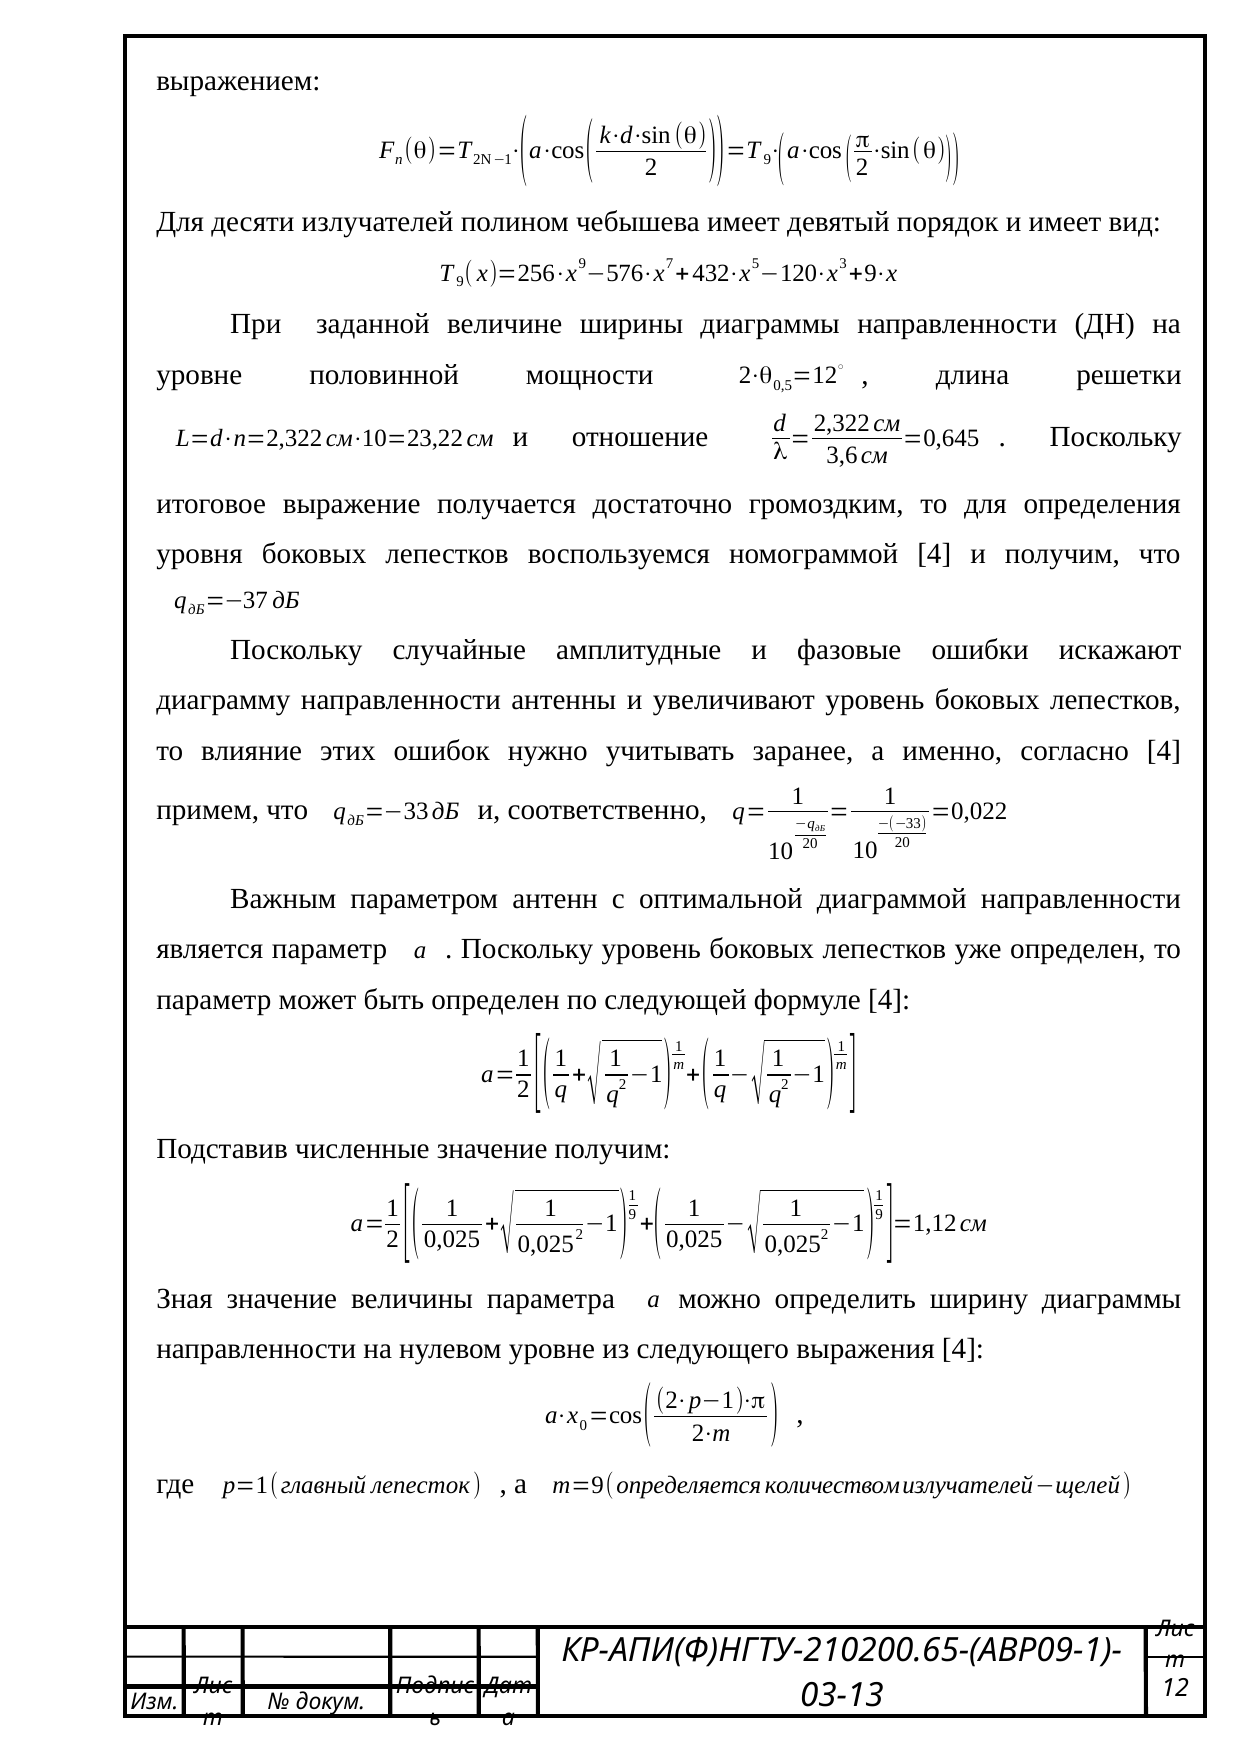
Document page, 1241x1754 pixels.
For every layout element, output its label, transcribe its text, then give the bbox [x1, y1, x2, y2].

text Важным параметром антенн с оптимальной диаграммой направленности является параметр . Поскольку уровень боковых лепестков уже определен, то параметр может быть определен по следующей формуле [4]: [156, 881, 1182, 1016]
text Зная значение величины параметра можно определить ширину диаграммы направленности на нулевом уровне из следующего выражения [4]: [156, 1281, 1182, 1365]
text При заданной величине ширины диаграммы направленности (ДН) на уровне половинной мощности , длина решетки и отношение . Поскольку итоговое выражение получается достаточно громоздким, то для определения уровня боковых лепестков воспользуемся номограммой [4] и получим, что [156, 307, 1182, 618]
text Поскольку случайные амплитудные и фазовые ошибки искажают диаграмму направленности антенны и увеличивают уровень боковых лепестков, то влияние этих ошибок нужно учитывать заранее, а именно, согласно [4] примем, что и, соответственно, [156, 632, 1182, 864]
text где , а [156, 1466, 1182, 1500]
text Подставив численные значение получим: [156, 1131, 1182, 1165]
text Для десяти излучателей полином чебышева имеет девятый порядок и имеет вид: [156, 204, 1182, 238]
text , [156, 1382, 1182, 1449]
text выражением: [156, 63, 1182, 97]
